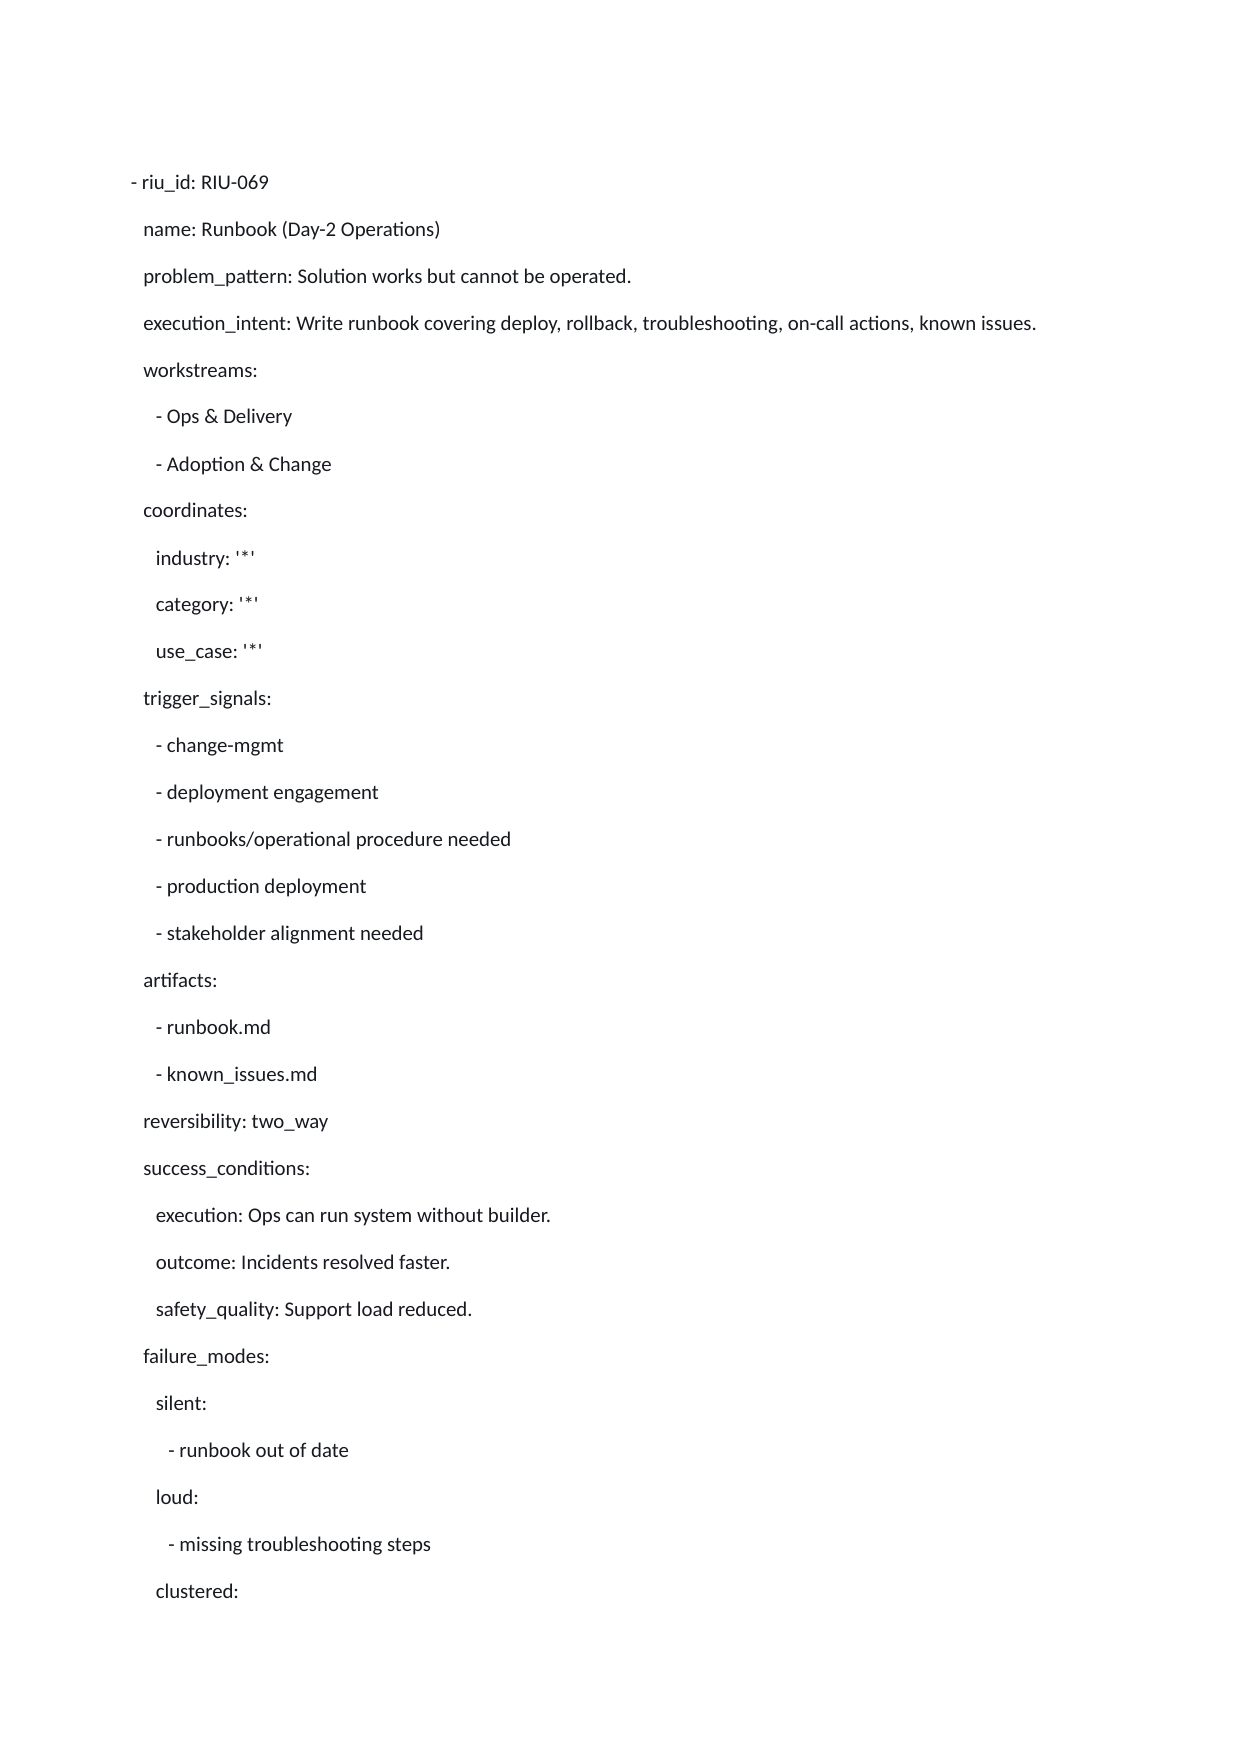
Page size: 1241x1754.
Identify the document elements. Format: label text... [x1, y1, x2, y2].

text failure_modes: [118, 1340, 1122, 1369]
text execution_intent: Write runbook covering deploy, rollback, troubleshooting, on-call actions, known issues. [118, 307, 1122, 335]
text - stakeholder alignment needed [118, 917, 1122, 946]
text name: Runbook (Day-2 Operations) [118, 213, 1122, 241]
text - Adoption & Change [118, 448, 1122, 476]
text - missing troubleshooting steps [118, 1528, 1122, 1557]
text - Ops & Delivery [118, 401, 1122, 429]
text use_case: '*' [118, 636, 1122, 664]
text - runbook out of date [118, 1434, 1122, 1463]
text coordinates: [118, 494, 1122, 523]
text - deployment engagement [118, 776, 1122, 805]
text workstreams: [118, 354, 1122, 382]
text - known_issues.md [118, 1058, 1122, 1087]
text - runbooks/operational procedure needed [118, 823, 1122, 852]
text trigger_signals: [118, 682, 1122, 711]
text - change-mgmt [118, 729, 1122, 758]
text success_conditions: [118, 1152, 1122, 1181]
text industry: '*' [118, 542, 1122, 570]
text - runbook.md [118, 1011, 1122, 1040]
text loud: [118, 1481, 1122, 1510]
text problem_pattern: Solution works but cannot be operated. [118, 260, 1122, 288]
text clustered: [118, 1575, 1122, 1604]
text safety_quality: Support load reduced. [118, 1293, 1122, 1322]
text execution: Ops can run system without builder. [118, 1199, 1122, 1228]
text reversibility: two_way [118, 1105, 1122, 1134]
text - riu_id: RIU-069 [118, 166, 1122, 194]
text category: '*' [118, 588, 1122, 617]
text - production deployment [118, 870, 1122, 899]
text silent: [118, 1387, 1122, 1416]
text outcome: Incidents resolved faster. [118, 1246, 1122, 1275]
text artifacts: [118, 964, 1122, 993]
